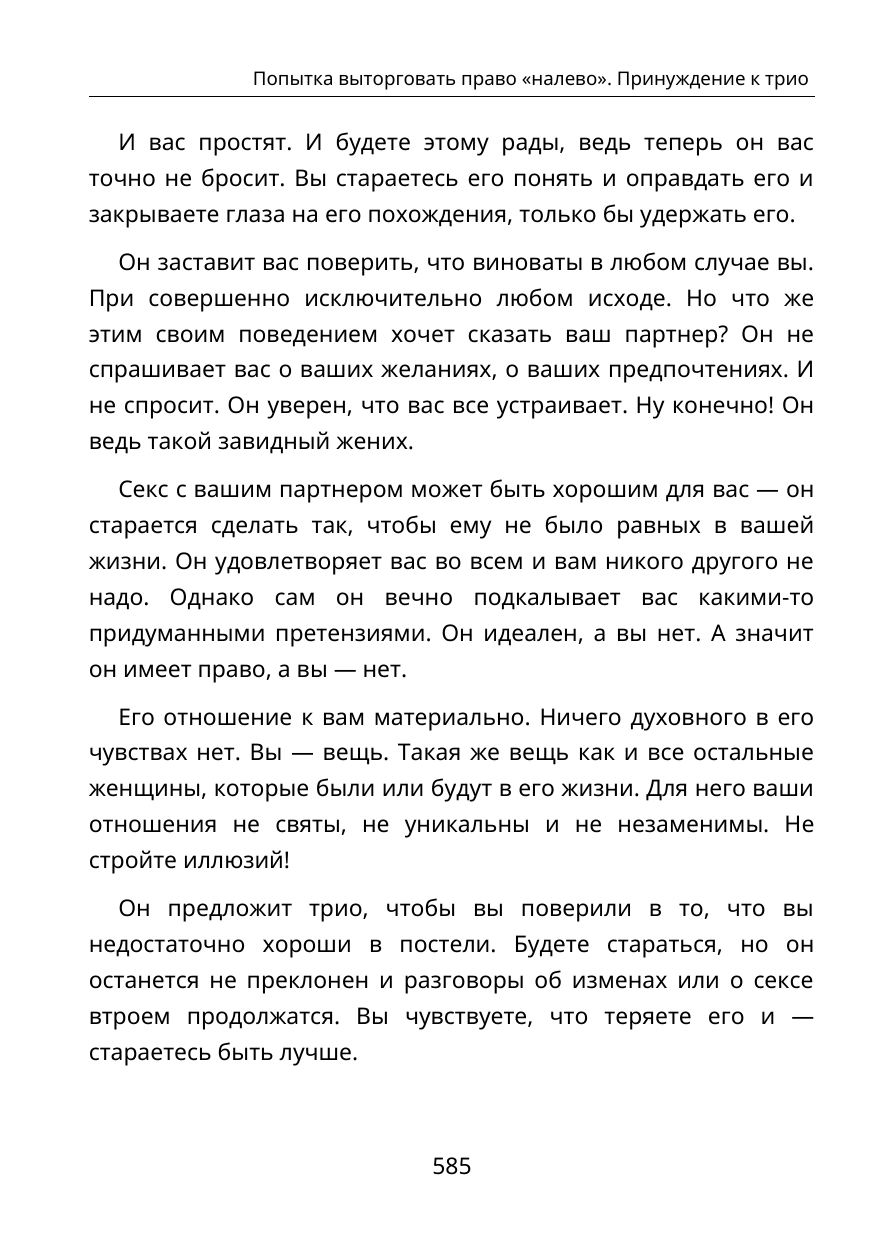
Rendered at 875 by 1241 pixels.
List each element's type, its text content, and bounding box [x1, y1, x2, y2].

text Его отношение к вам материально. Ничего духовного в его чувствах нет. Вы — вещь. Такая же вещь как и все остальные женщины, которые были или будут в его жизни. Для него ваши отношения не святы, не уникальны и не незаменимы. Не стройте иллюзий! [88, 700, 815, 875]
text И вас простят. И будете этому рады, ведь теперь он вас точно не бросит. Вы стараетесь его понять и оправдать его и закрываете глаза на его похождения, только бы удержать его. [88, 126, 815, 229]
text Он заставит вас поверить, что виноваты в любом случае вы. При совершенно исключительно любом исходе. Но что же этим своим поведением хочет сказать ваш партнер? Он не спрашивает вас о ваших желаниях, о ваших предпочтениях. И не спросит. Он уверен, что вас все устраивает. Ну конечно! Он ведь такой завидный жених. [88, 246, 815, 457]
text Секс с вашим партнером может быть хорошим для вас — он старается сделать так, чтобы ему не было равных в вашей жизни. Он удовлетворяет вас во всем и вам никого другого не надо. Однако сам он вечно подкалывает вас какими-то придуманными претензиями. Он идеален, а вы нет. А значит он имеет право, а вы — нет. [88, 473, 815, 684]
text Он предложит трио, чтобы вы поверили в то, что вы недостаточно хороши в постели. Будете стараться, но он останется не преклонен и разговоры об изменах или о сексе втроем продолжатся. Вы чувствуете, что теряете его и — стараетесь быть лучше. [88, 892, 815, 1067]
